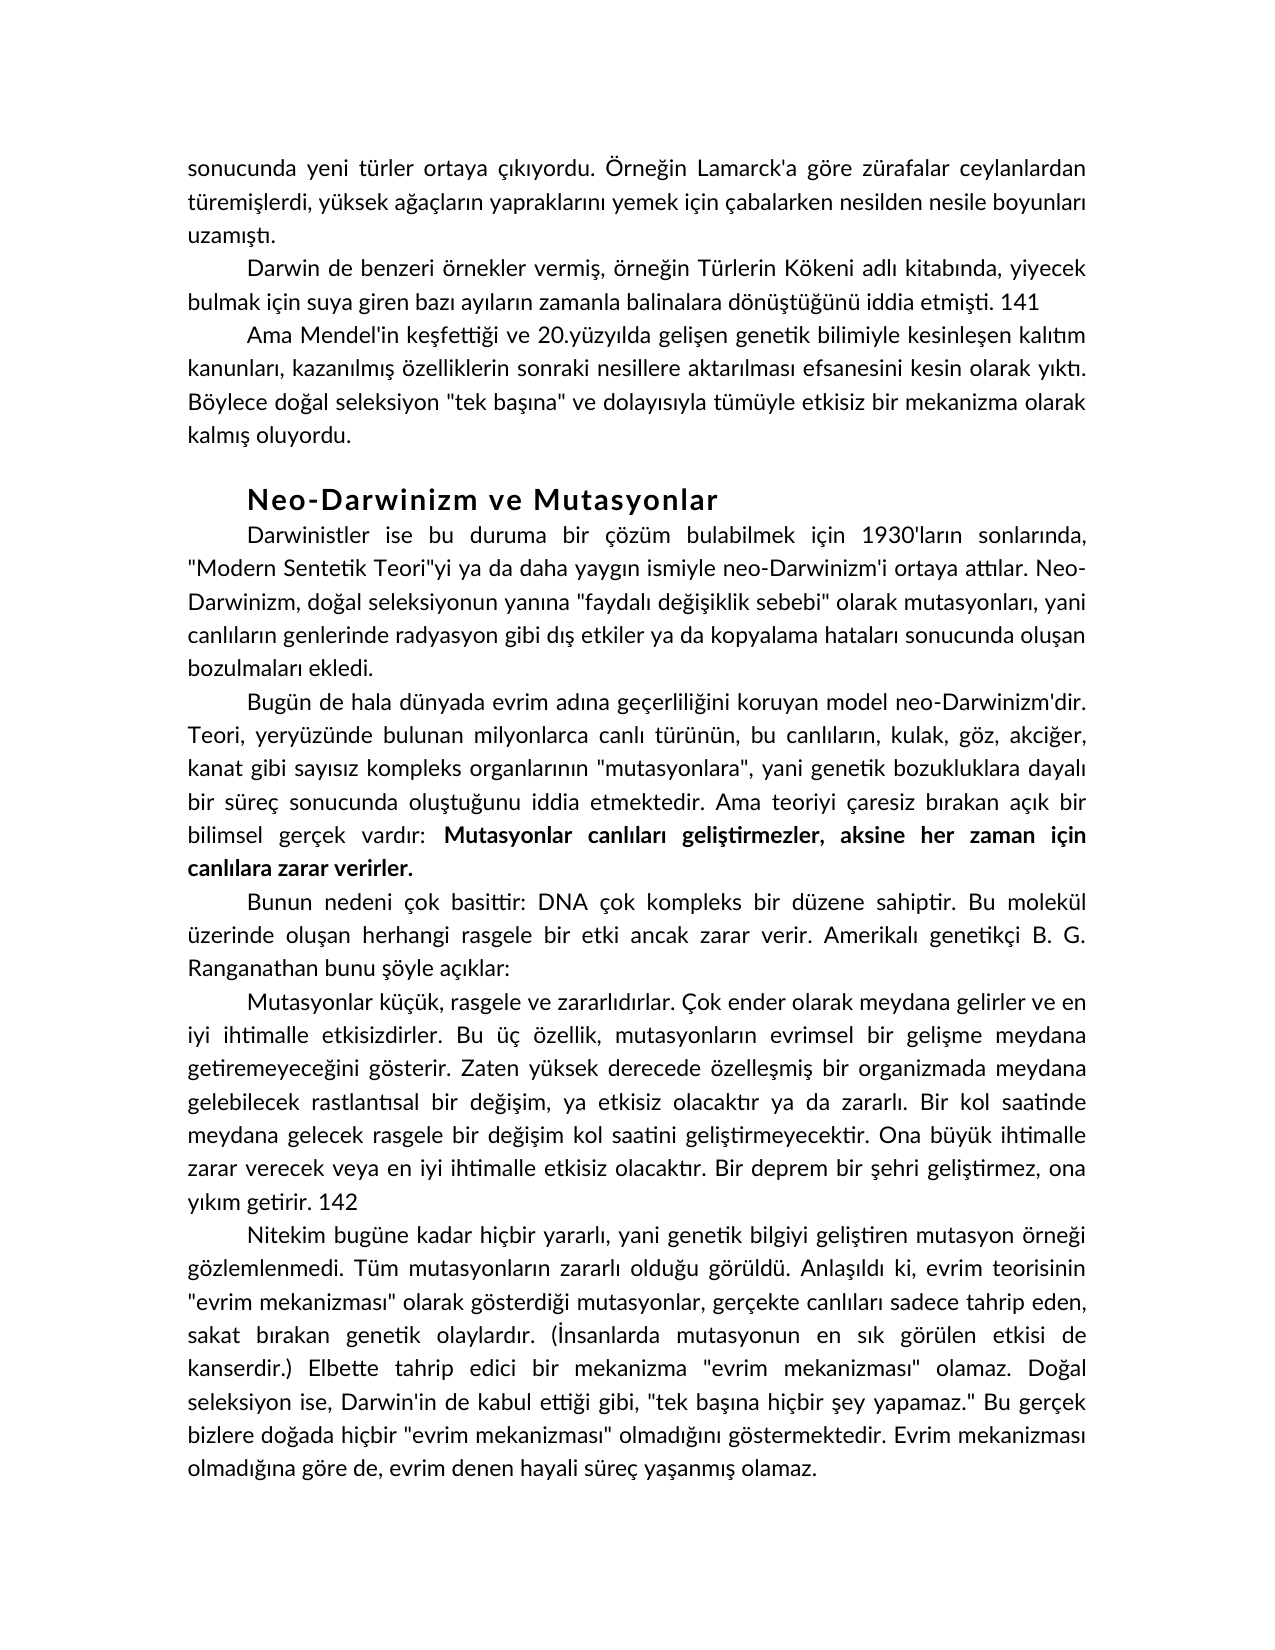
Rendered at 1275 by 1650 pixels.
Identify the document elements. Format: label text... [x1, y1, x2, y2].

text Mutasyonlar küçük, rasgele ve zararlıdırlar. Çok ender olarak meydana gelirler ve en iyi ihtimalle etkisizdirler. Bu üç özellik, mutasyonların evrimsel bir gelişme meydana getiremeyeceğini gösterir. Zaten yüksek derecede özelleşmiş bir organizmada meydana gelebilecek rastlantısal bir değişim, ya etkisiz olacaktır ya da zararlı. Bir kol saatinde meydana gelecek rasgele bir değişim kol saatini geliştirmeyecektir. Ona büyük ihtimalle zarar verecek veya en iyi ihtimalle etkisiz olacaktır. Bir deprem bir şehri geliştirmez, ona yıkım getirir. 142 [187, 983, 1087, 1217]
text Nitekim bugüne kadar hiçbir yararlı, yani genetik bilgiyi geliştiren mutasyon örneği gözlemlenmedi. Tüm mutasyonların zararlı olduğu görüldü. Anlaşıldı ki, evrim teorisinin "evrim mekanizması" olarak gösterdiği mutasyonlar, gerçekte canlıları sadece tahrip eden, sakat bırakan genetik olaylardır. (İnsanlarda mutasyonun en sık görülen etkisi de kanserdir.) Elbette tahrip edici bir mekanizma "evrim mekanizması" olamaz. Doğal seleksiyon ise, Darwin'in de kabul ettiği gibi, "tek başına hiçbir şey yapamaz." Bu gerçek bizlere doğada hiçbir "evrim mekanizması" olmadığını göstermektedir. Evrim mekanizması olmadığına göre de, evrim denen hayali süreç yaşanmış olamaz. [187, 1217, 1087, 1483]
text sonucunda yeni türler ortaya çıkıyordu. Örneğin Lamarck'a göre zürafalar ceylanlardan türemişlerdi, yüksek ağaçların yapraklarını yemek için çabalarken nesilden nesile boyunları uzamıştı. [187, 150, 1087, 250]
text Ama Mendel'in keşfettiği ve 20.yüzyılda gelişen genetik bilimiyle kesinleşen kalıtım kanunları, kazanılmış özelliklerin sonraki nesillere aktarılması efsanesini kesin olarak yıktı. Böylece doğal seleksiyon "tek başına" ve dolayısıyla tümüyle etkisiz bir mekanizma olarak kalmış oluyordu. [187, 317, 1087, 450]
text Darwinistler ise bu duruma bir çözüm bulabilmek için 1930'ların sonlarında, "Modern Sentetik Teori"yi ya da daha yaygın ismiyle neo-Darwinizm'i ortaya attılar. Neo-Darwinizm, doğal seleksiyonun yanına "faydalı değişiklik sebebi" olarak mutasyonları, yani canlıların genlerinde radyasyon gibi dış etkiler ya da kopyalama hataları sonucunda oluşan bozulmaları ekledi. [187, 517, 1087, 683]
text Bugün de hala dünyada evrim adına geçerliliğini koruyan model neo-Darwinizm'dir. Teori, yeryüzünde bulunan milyonlarca canlı türünün, bu canlıların, kulak, göz, akciğer, kanat gibi sayısız kompleks organlarının "mutasyonlara", yani genetik bozukluklara dayalı bir süreç sonucunda oluştuğunu iddia etmektedir. Ama teoriyi çaresiz bırakan açık bir bilimsel gerçek vardır: Mutasyonlar canlıları geliştirmezler, aksine her zaman için canlılara zarar verirler. [187, 683, 1087, 883]
text Neo-Darwinizm ve Mutasyonlar [187, 483, 1087, 517]
text Darwin de benzeri örnekler vermiş, örneğin Türlerin Kökeni adlı kitabında, yiyecek bulmak için suya giren bazı ayıların zamanla balinalara dönüştüğünü iddia etmişti. 141 [187, 250, 1087, 317]
text Bunun nedeni çok basittir: DNA çok kompleks bir düzene sahiptir. Bu molekül üzerinde oluşan herhangi rasgele bir etki ancak zarar verir. Amerikalı genetikçi B. G. Ranganathan bunu şöyle açıklar: [187, 883, 1087, 983]
